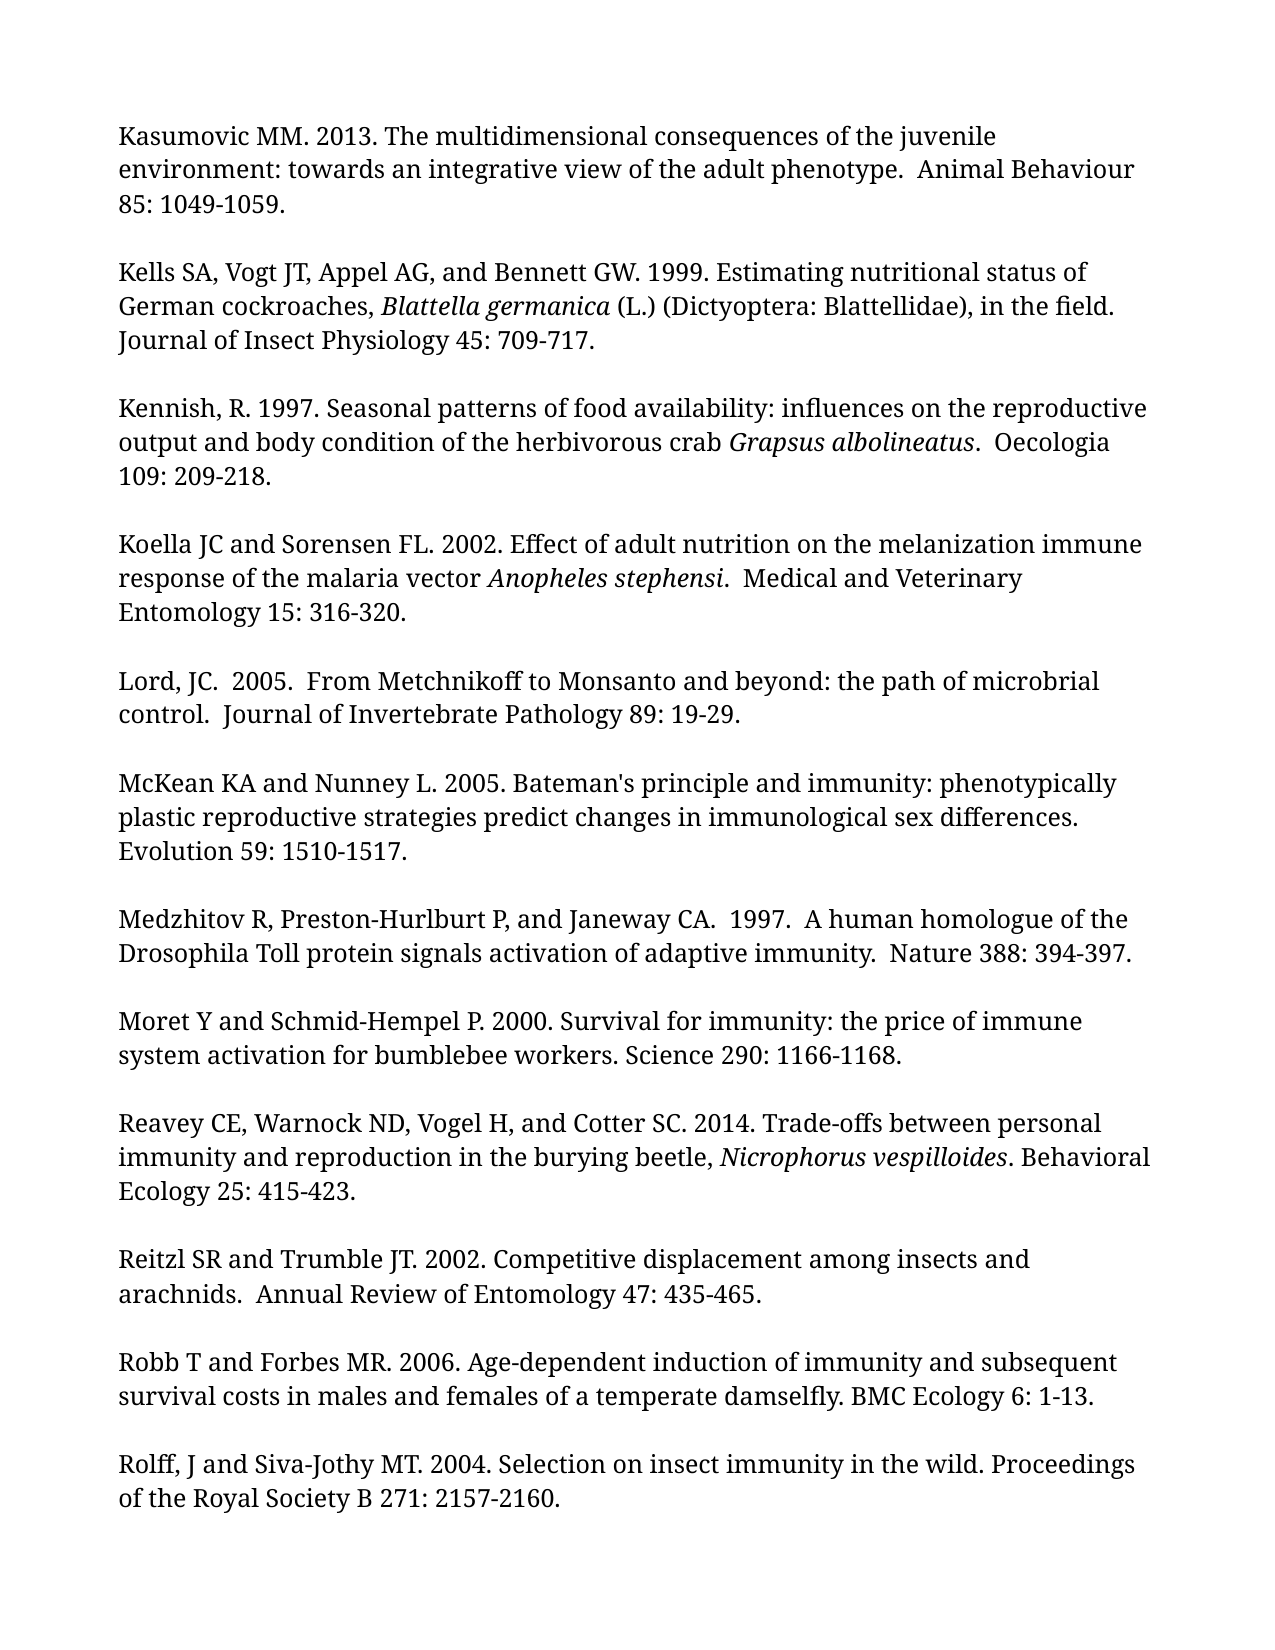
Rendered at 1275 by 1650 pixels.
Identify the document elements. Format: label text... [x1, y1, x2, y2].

text Rolff, J and Siva-Jothy MT. 2004. Selection on insect immunity in the wild. Proceedings of the Royal Society B 271: 2157-2160. [118, 1447, 1157, 1515]
text Kells SA, Vogt JT, Appel AG, and Bennett GW. 1999. Estimating nutritional status of German cockroaches, Blattella germanica (L.) (Dictyoptera: Blattellidae), in the field. Journal of Insect Physiology 45: 709-717. [118, 254, 1157, 357]
text Reavey CE, Warnock ND, Vogel H, and Cotter SC. 2014. Trade-offs between personal immunity and reproduction in the burying beetle, Nicrophorus vespilloides. Behavioral Ecology 25: 415-423. [118, 1106, 1157, 1208]
text Reitzl SR and Trumble JT. 2002. Competitive displacement among insects and arachnids. Annual Review of Entomology 47: 435-465. [118, 1242, 1157, 1310]
text Kasumovic MM. 2013. The multidimensional consequences of the juvenile environment: towards an integrative view of the adult phenotype. Animal Behaviour 85: 1049-1059. [118, 118, 1157, 220]
text Robb T and Forbes MR. 2006. Age-dependent induction of immunity and subsequent survival costs in males and females of a temperate damselfly. BMC Ecology 6: 1-13. [118, 1344, 1157, 1412]
text McKean KA and Nunney L. 2005. Bateman's principle and immunity: phenotypically plastic reproductive strategies predict changes in immunological sex differences. Evolution 59: 1510-1517. [118, 765, 1157, 867]
text Kennish, R. 1997. Seasonal patterns of food availability: influences on the reproductive output and body condition of the herbivorous crab Grapsus albolineatus. Oecologia 109: 209-218. [118, 391, 1157, 493]
text Koella JC and Sorensen FL. 2002. Effect of adult nutrition on the melanization immune response of the malaria vector Anopheles stephensi. Medical and Veterinary Entomology 15: 316-320. [118, 527, 1157, 629]
text Lord, JC. 2005. From Metchnikoff to Monsanto and beyond: the path of microbrial control. Journal of Invertebrate Pathology 89: 19-29. [118, 663, 1157, 731]
text Medzhitov R, Preston-Hurlburt P, and Janeway CA. 1997. A human homologue of the Drosophila Toll protein signals activation of adaptive immunity. Nature 388: 394-397. [118, 902, 1157, 970]
text Moret Y and Schmid-Hempel P. 2000. Survival for immunity: the price of immune system activation for bumblebee workers. Science 290: 1166-1168. [118, 1004, 1157, 1072]
